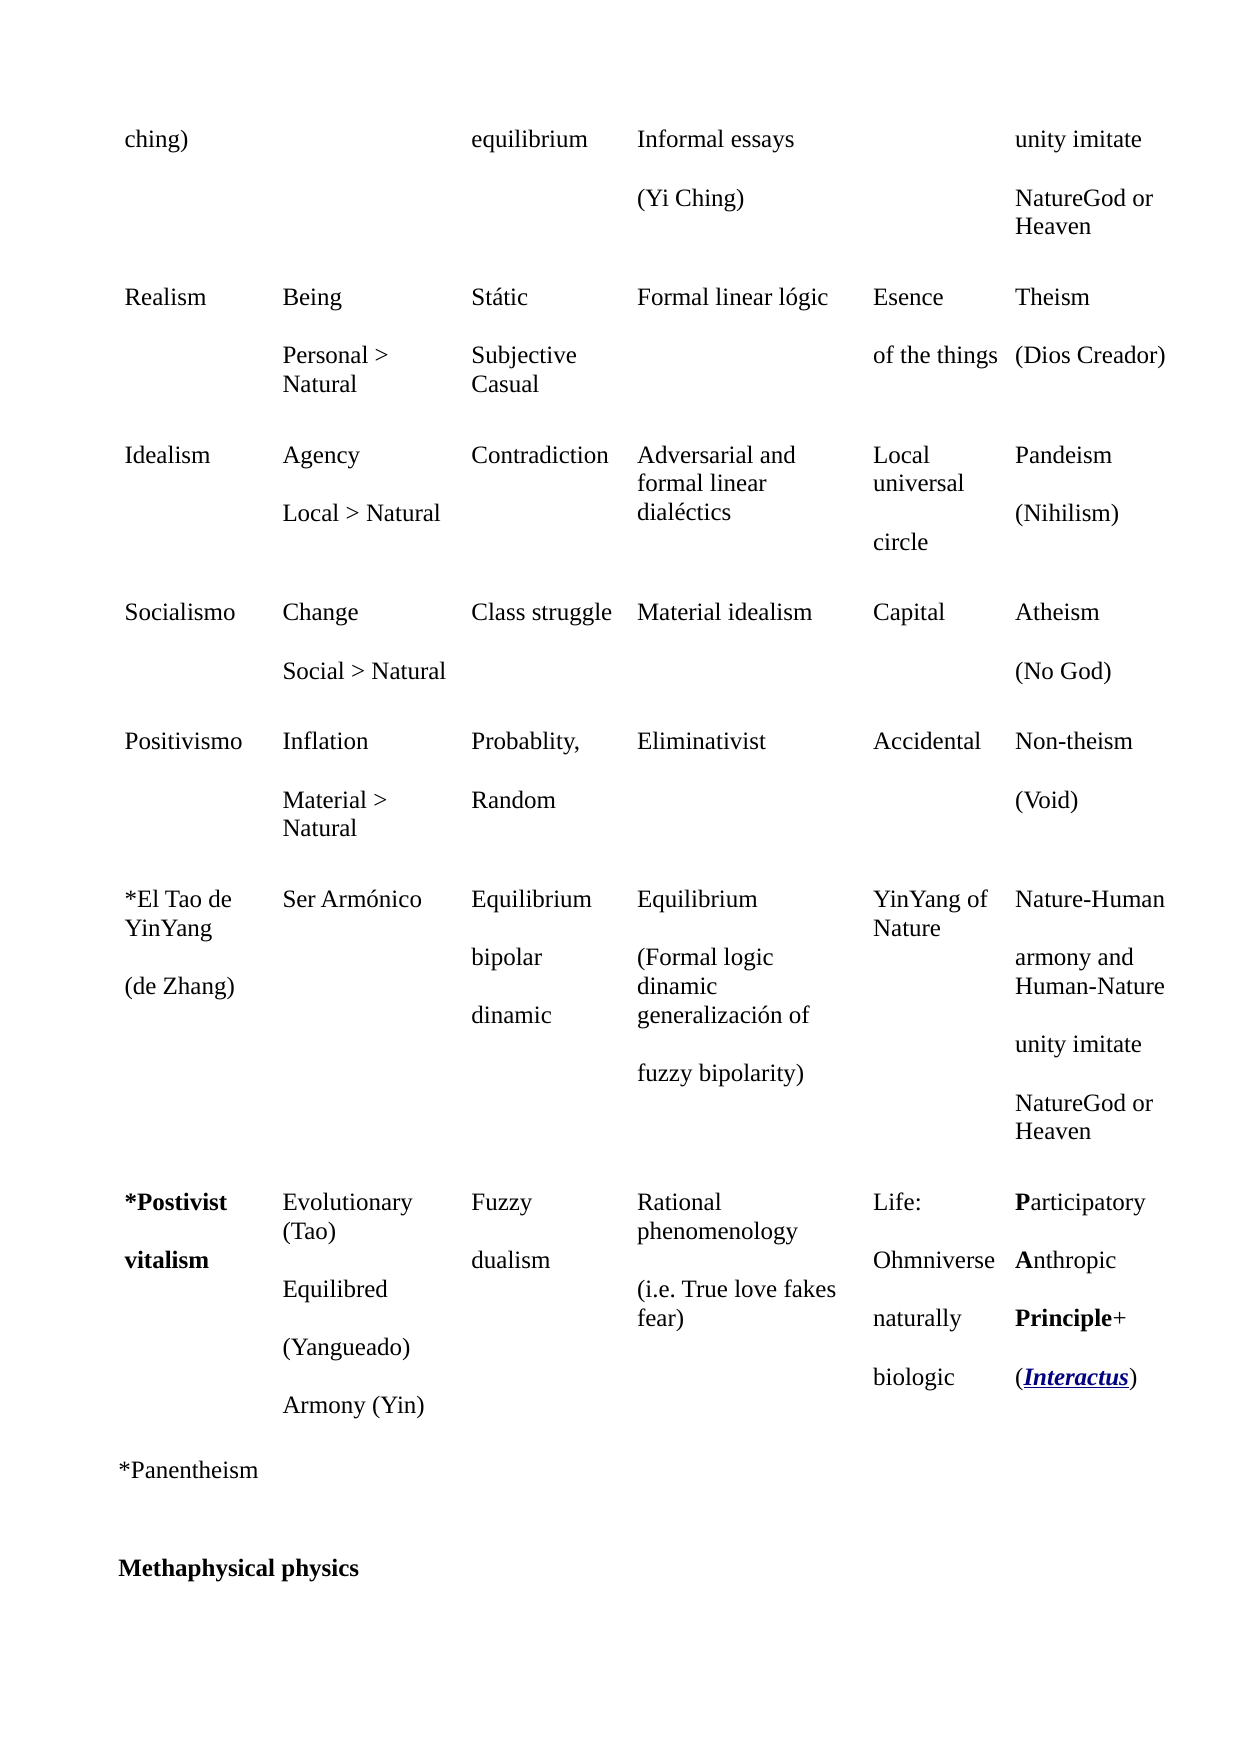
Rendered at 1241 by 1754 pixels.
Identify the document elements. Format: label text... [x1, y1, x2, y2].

table_cell Contradiction [465, 434, 631, 591]
table_cell Fuzzy dualism [465, 1181, 631, 1455]
table_cell Ser Armónico [276, 878, 465, 1181]
table_cell Class struggle [465, 591, 631, 720]
table_cell Atheism (No God) [1009, 591, 1215, 720]
table_cell Adversarial and formal linear dialéctics [631, 434, 867, 591]
table_cell Participatory Anthropic Principle+ (Interactus) [1009, 1181, 1215, 1455]
table_cell YinYang of Nature [867, 878, 1009, 1181]
table_cell Accidental [867, 720, 1009, 878]
table_cell Inflation Material > Natural [276, 720, 465, 878]
table_cell Pandeism (Nihilism) [1009, 434, 1215, 591]
table_cell *Postivist vitalism [118, 1181, 276, 1455]
table_cell Evolutionary (Tao) Equilibred (Yangueado) Armony (Yin) [276, 1181, 465, 1455]
table_cell Non-theism (Void) [1009, 720, 1215, 878]
table_cell Realism [118, 276, 276, 433]
table_cell Theism (Dios Creador) [1009, 276, 1215, 433]
table_cell Informal essays (Yi Ching) [631, 118, 867, 276]
table_cell Being Personal > Natural [276, 276, 465, 433]
table_cell Change Social > Natural [276, 591, 465, 720]
table_cell Eliminativist [631, 720, 867, 878]
table_cell ching) [118, 118, 276, 276]
table_cell [867, 118, 1009, 276]
table_cell Probablity, Random [465, 720, 631, 878]
table_cell [276, 118, 465, 276]
table_cell unity imitate NatureGod or Heaven [1009, 118, 1215, 276]
table_cell Equilibrium bipolar dinamic [465, 878, 631, 1181]
table_cell Státic Subjective Casual [465, 276, 631, 433]
table_cell Formal linear lógic [631, 276, 867, 433]
table_cell Esence of the things [867, 276, 1009, 433]
table_cell Idealism [118, 434, 276, 591]
text *Panentheism [118, 1455, 1122, 1484]
table_cell Material idealism [631, 591, 867, 720]
text Methaphysical physics [118, 1553, 1122, 1582]
table_cell equilibrium [465, 118, 631, 276]
table_cell Positivismo [118, 720, 276, 878]
table_cell Agency Local > Natural [276, 434, 465, 591]
table_cell *El Tao de YinYang (de Zhang) [118, 878, 276, 1181]
table_cell Local universal circle [867, 434, 1009, 591]
table_cell Socialismo [118, 591, 276, 720]
table_cell Rational phenomenology (i.e. True love fakes fear) [631, 1181, 867, 1455]
table_cell Capital [867, 591, 1009, 720]
table_cell Equilibrium (Formal logic dinamic generalización of fuzzy bipolarity) [631, 878, 867, 1181]
table_cell Life: Ohmniverse naturally biologic [867, 1181, 1009, 1455]
table_cell Nature-Human armony and Human-Nature unity imitate NatureGod or Heaven [1009, 878, 1215, 1181]
